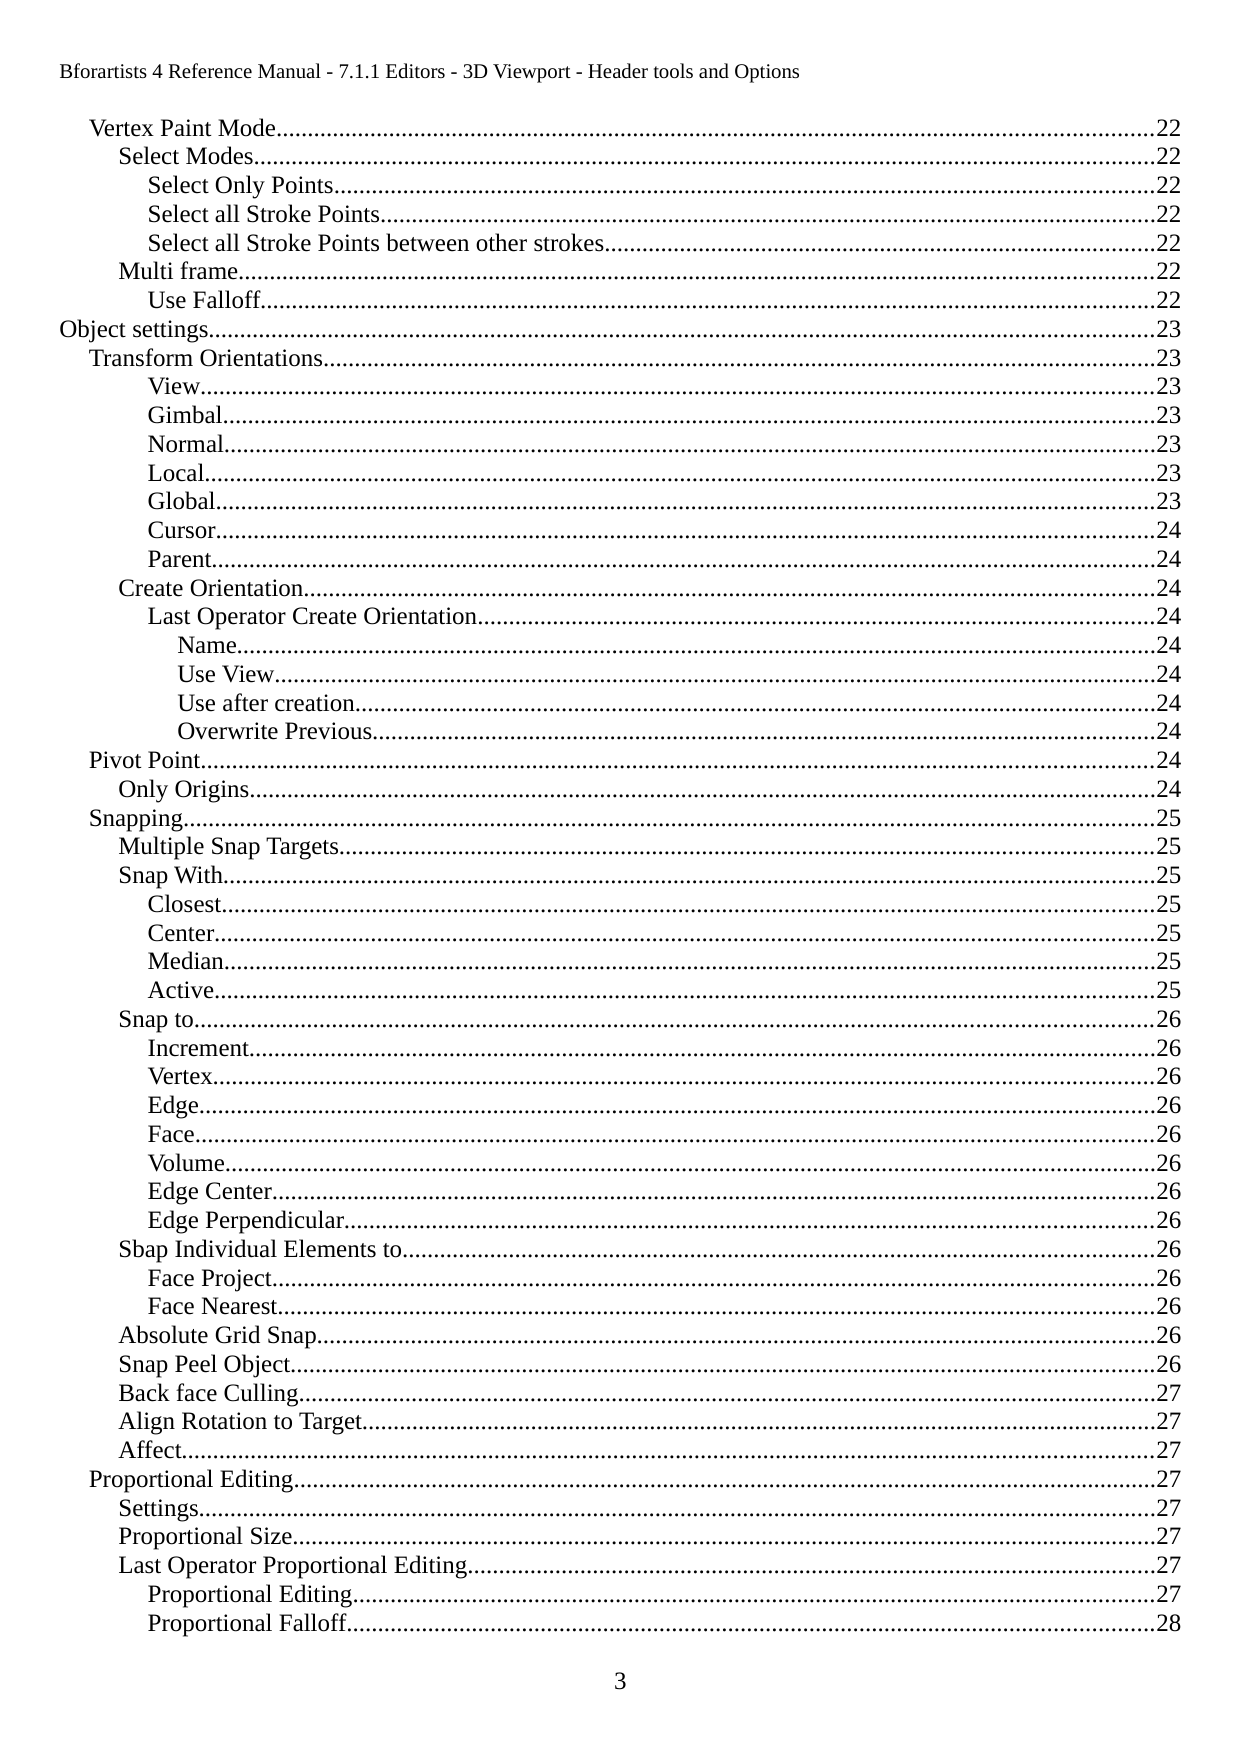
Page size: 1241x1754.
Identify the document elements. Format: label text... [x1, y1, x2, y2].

text Vertex 26 [147, 1061, 1181, 1090]
text Increment 26 [147, 1033, 1181, 1061]
text Snap to 26 [118, 1004, 1181, 1033]
text Active 25 [147, 975, 1181, 1004]
text Face Project 26 [147, 1263, 1181, 1291]
text Normal 23 [147, 429, 1181, 458]
text Proportional Falloff 28 [147, 1608, 1181, 1636]
text Last Operator Proportional Editing 27 [118, 1550, 1181, 1579]
text Create Orientation 24 [118, 573, 1181, 601]
text Overwrite Previous 24 [177, 716, 1181, 745]
text Closest 25 [147, 889, 1181, 918]
text Name 24 [177, 630, 1181, 659]
text Edge Center 26 [147, 1176, 1181, 1205]
text Parent 24 [147, 544, 1181, 573]
text Only Origins 24 [118, 774, 1181, 803]
text Absolute Grid Snap 26 [118, 1320, 1181, 1349]
text Snap Peel Object 26 [118, 1349, 1181, 1378]
text Select all Stroke Points 22 [147, 199, 1181, 228]
text Select Only Points 22 [147, 170, 1181, 199]
text Proportional Editing 27 [88, 1464, 1181, 1493]
text Transform Orientations 23 [88, 343, 1181, 371]
text Edge Perpendicular 26 [147, 1205, 1181, 1234]
text Use after creation 24 [177, 688, 1181, 716]
text Global 23 [147, 486, 1181, 515]
text Snap With 25 [118, 860, 1181, 889]
text Pivot Point 24 [88, 745, 1181, 774]
text Local 23 [147, 458, 1181, 486]
text Snapping 25 [88, 803, 1181, 831]
text Cursor 24 [147, 515, 1181, 544]
text Settings 27 [118, 1493, 1181, 1521]
text Select Modes 22 [118, 141, 1181, 170]
text Object settings 23 [59, 314, 1181, 343]
text Align Rotation to Target 27 [118, 1406, 1181, 1435]
text Proportional Size 27 [118, 1521, 1181, 1550]
text Use Falloff 22 [147, 285, 1181, 314]
text Center 25 [147, 918, 1181, 946]
text Vertex Paint Mode 22 [88, 113, 1181, 141]
text Multiple Snap Targets 25 [118, 831, 1181, 860]
text Median 25 [147, 946, 1181, 975]
text Gimbal 23 [147, 400, 1181, 429]
text Multi frame 22 [118, 256, 1181, 285]
text Use View 24 [177, 659, 1181, 688]
text Face 26 [147, 1119, 1181, 1148]
text Affect 27 [118, 1435, 1181, 1464]
text Proportional Editing 27 [147, 1579, 1181, 1608]
text Face Nearest 26 [147, 1291, 1181, 1320]
text Sbap Individual Elements to 26 [118, 1234, 1181, 1263]
text Back face Culling 27 [118, 1378, 1181, 1406]
text Volume 26 [147, 1148, 1181, 1176]
text Last Operator Create Orientation 24 [147, 601, 1181, 630]
text Select all Stroke Points between other strokes 22 [147, 228, 1181, 256]
text Edge 26 [147, 1090, 1181, 1119]
text View 23 [147, 371, 1181, 400]
